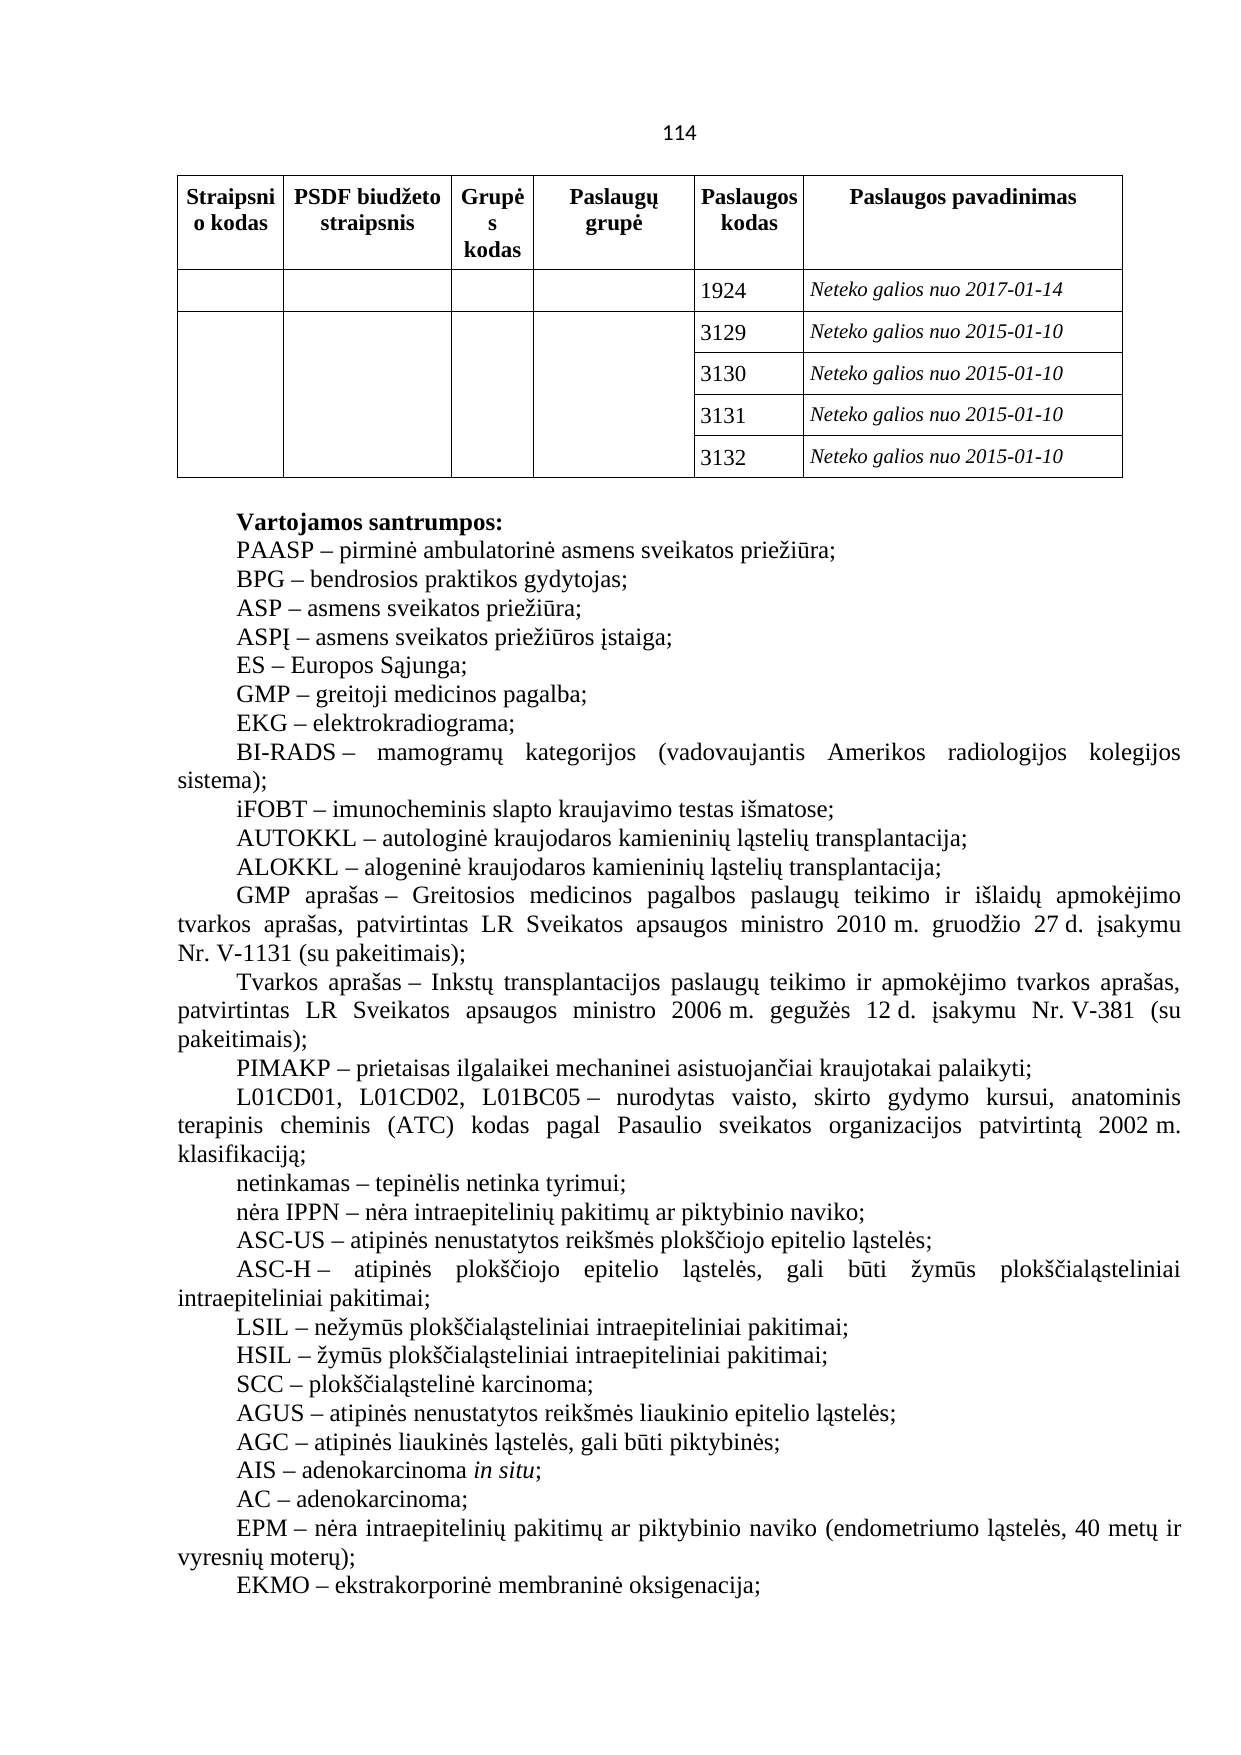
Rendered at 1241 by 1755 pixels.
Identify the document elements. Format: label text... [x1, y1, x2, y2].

table_cell Neteko galios nuo 2015-01-10 [804, 436, 1122, 477]
table_cell 1924 [695, 270, 803, 311]
text EKMO – ekstrakorporinė membraninė oksigenacija; [177, 1571, 1181, 1599]
table_cell [452, 312, 533, 352]
text AC – adenokarcinoma; [177, 1484, 1181, 1513]
table_cell Neteko galios nuo 2015-01-10 [804, 395, 1122, 435]
table_cell [178, 352, 283, 394]
text nėra IPPN – nėra intraepitelinių pakitimų ar piktybinio naviko; [177, 1197, 1181, 1226]
table_cell [178, 312, 283, 352]
table_header Straipsnio kodas [178, 176, 283, 269]
table_cell Neteko galios nuo 2017-01-14 [804, 270, 1122, 311]
table_cell 3130 [695, 353, 803, 394]
text BI-RADS – mamogramų kategorijos (vadovaujantis Amerikos radiologijos kolegijos sistema); [177, 737, 1181, 794]
table_header Paslaugos kodas [695, 176, 803, 269]
text EPM – nėra intraepitelinių pakitimų ar piktybinio naviko (endometriumo ląstelės, 40 metų ir vyresnių moterų); [177, 1513, 1181, 1571]
table_cell Neteko galios nuo 2015-01-10 [804, 353, 1122, 394]
table_header Grupės kodas [452, 176, 533, 269]
table_header Paslaugų grupė [534, 176, 694, 269]
text SCC – plokščialąstelinė karcinoma; [177, 1369, 1181, 1398]
table_cell [534, 312, 694, 435]
text Tvarkos aprašas – Inkstų transplantacijos paslaugų teikimo ir apmokėjimo tvarkos aprašas, patvirtintas LR Sveikatos apsaugos ministro 2006 m. gegužės 12 d. įsakymu Nr. V-381 (su pakeitimais); [177, 967, 1181, 1053]
text ES – Europos Sąjunga; [177, 651, 1181, 679]
text PIMAKP – prietaisas ilgalaikei mechaninei asistuojančiai kraujotakai palaikyti; [177, 1053, 1181, 1082]
table_cell [534, 435, 694, 477]
text ASPĮ – asmens sveikatos priežiūros įstaiga; [177, 622, 1181, 651]
table_cell 3131 [695, 395, 803, 435]
table_cell [178, 435, 283, 477]
text LSIL – nežymūs plokščialąsteliniai intraepiteliniai pakitimai; [177, 1312, 1181, 1341]
text AGC – atipinės liaukinės ląstelės, gali būti piktybinės; [177, 1427, 1181, 1456]
table_header PSDF biudžeto straipsnis [284, 176, 451, 269]
table_header Paslaugos pavadinimas [804, 176, 1122, 269]
text iFOBT – imunocheminis slapto kraujavimo testas išmatose; [177, 794, 1181, 823]
text AUTOKKL – autologinė kraujodaros kamieninių ląstelių transplantacija; [177, 823, 1181, 852]
table_cell [452, 394, 533, 435]
text AGUS – atipinės nenustatytos reikšmės liaukinio epitelio ląstelės; [177, 1398, 1181, 1427]
text netinkamas – tepinėlis netinka tyrimui; [177, 1168, 1181, 1197]
table_cell [284, 270, 451, 311]
table_cell [534, 270, 694, 311]
text ASP – asmens sveikatos priežiūra; [177, 593, 1181, 622]
text ASC-H – atipinės plokščiojo epitelio ląstelės, gali būti žymūs plokščialąsteliniai intraepiteliniai pakitimai; [177, 1254, 1181, 1312]
text BPG – bendrosios praktikos gydytojas; [177, 564, 1181, 593]
text GMP aprašas – Greitosios medicinos pagalbos paslaugų teikimo ir išlaidų apmokėjimo tvarkos aprašas, patvirtintas LR Sveikatos apsaugos ministro 2010 m. gruodžio 27 d. įsakymu Nr. V-1131 (su pakeitimais); [177, 881, 1181, 967]
table_cell Neteko galios nuo 2015-01-10 [804, 312, 1122, 352]
table_cell [452, 270, 533, 311]
text HSIL – žymūs plokščialąsteliniai intraepiteliniai pakitimai; [177, 1341, 1181, 1369]
table_cell [178, 270, 283, 311]
table_cell 3129 [695, 312, 803, 352]
table_cell [178, 394, 283, 435]
text L01CD01, L01CD02, L01BC05 – nurodytas vaisto, skirto gydymo kursui, anatominis terapinis cheminis (ATC) kodas pagal Pasaulio sveikatos organizacijos patvirtintą 2002 m. klasifikaciją; [177, 1082, 1181, 1168]
table_cell [452, 435, 533, 477]
text AIS – adenokarcinoma in situ; [177, 1456, 1181, 1484]
table_cell 3132 [695, 436, 803, 477]
text EKG – elektrokradiograma; [177, 708, 1181, 737]
text PAASP – pirminė ambulatorinė asmens sveikatos priežiūra; [177, 536, 1181, 564]
text ALOKKL – alogeninė kraujodaros kamieninių ląstelių transplantacija; [177, 852, 1181, 881]
text GMP – greitoji medicinos pagalba; [177, 679, 1181, 708]
text Vartojamos santrumpos: [177, 507, 1181, 536]
text ASC-US – atipinės nenustatytos reikšmės plokščiojo epitelio ląstelės; [177, 1226, 1181, 1254]
table_cell [452, 352, 533, 394]
table_cell [284, 312, 451, 477]
